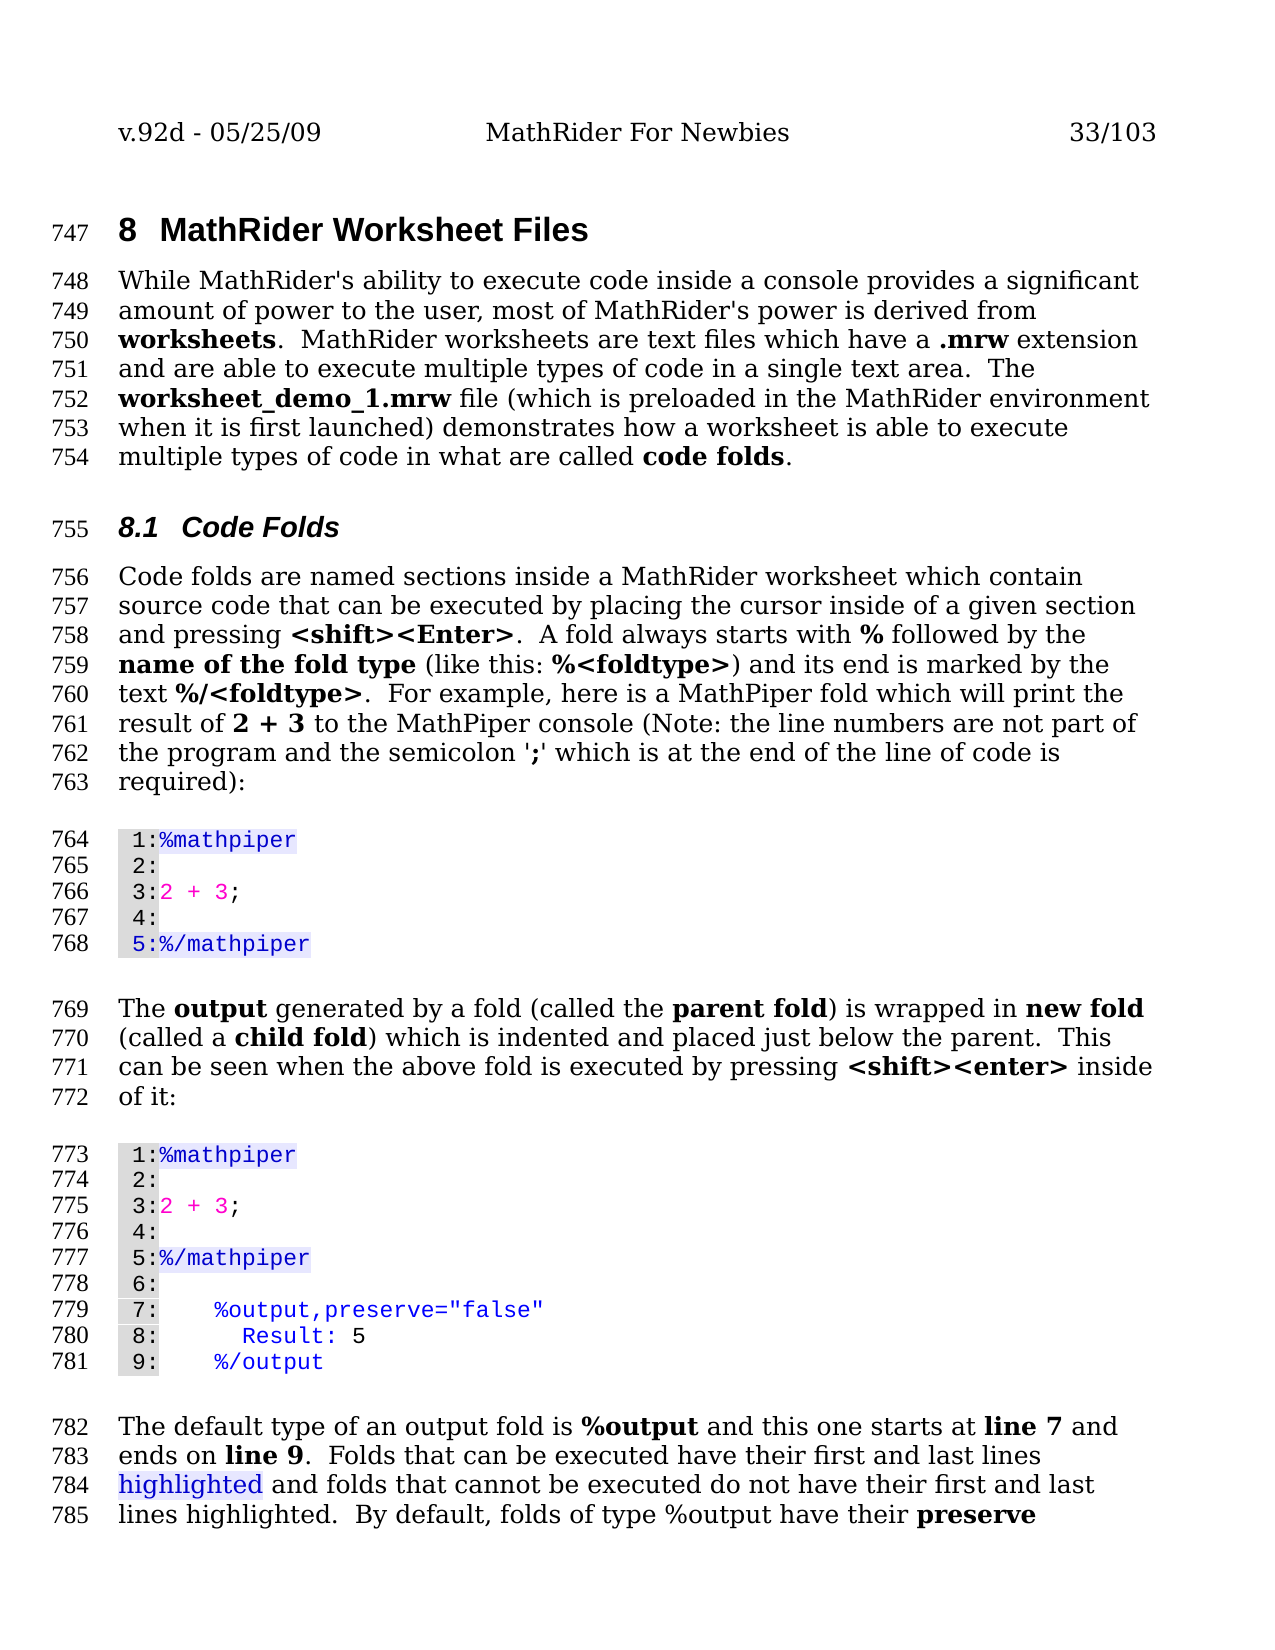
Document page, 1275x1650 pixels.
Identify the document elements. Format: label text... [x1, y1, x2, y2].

text The output generated by a fold (called the parent fold) is wrapped in new fold (called a child fold) which is indented and placed just below the parent. This can be seen when the above fold is executed by pressing <shift><enter> inside of it: [118, 994, 1157, 1111]
text 3:2 + 3; [118, 1195, 1157, 1221]
text The default type of an output fold is %output and this one starts at line 7 and ends on line 9. Folds that can be executed have their first and last lines highlighted and folds that cannot be executed do not have their first and last lines highlighted. By default, folds of type %output have their preserve [118, 1412, 1157, 1529]
text 8: Result: 5 [118, 1324, 1157, 1350]
text Code folds are named sections inside a MathRider worksheet which contain source code that can be executed by placing the cursor inside of a given section and pressing <shift><Enter>. A fold always starts with % followed by the name of the fold type (like this: %<foldtype>) and its end is marked by the text %/<foldtype>. For example, here is a MathPiper fold which will print the result of 2 + 3 to the MathPiper console (Note: the line numbers are not part of the program and the semicolon ';' which is at the end of the line of code is required): [118, 562, 1157, 796]
text 7: %output,preserve="false" [118, 1298, 1157, 1324]
text 1:%mathpiper [118, 1143, 1157, 1169]
text 5:%/mathpiper [118, 932, 1157, 958]
text 2: [118, 1169, 1157, 1195]
text 4: [118, 906, 1157, 932]
text 5:%/mathpiper [118, 1247, 1157, 1273]
text While MathRider's ability to execute code inside a console provides a significant amount of power to the user, most of MathRider's power is derived from worksheets. MathRider worksheets are text files which have a .mrw extension and are able to execute multiple types of code in a single text area. The worksheet_demo_1.mrw file (which is preloaded in the MathRider environment when it is first launched) demonstrates how a worksheet is able to execute multiple types of code in what are called code folds. [118, 266, 1157, 471]
text 9: %/output [118, 1350, 1157, 1376]
subtitle Code Folds [118, 511, 1157, 544]
text 4: [118, 1221, 1157, 1247]
subtitle MathRider Worksheet Files [118, 210, 1157, 248]
text 6: [118, 1273, 1157, 1298]
text 3:2 + 3; [118, 880, 1157, 906]
text 2: [118, 854, 1157, 880]
text 1:%mathpiper [118, 828, 1157, 854]
